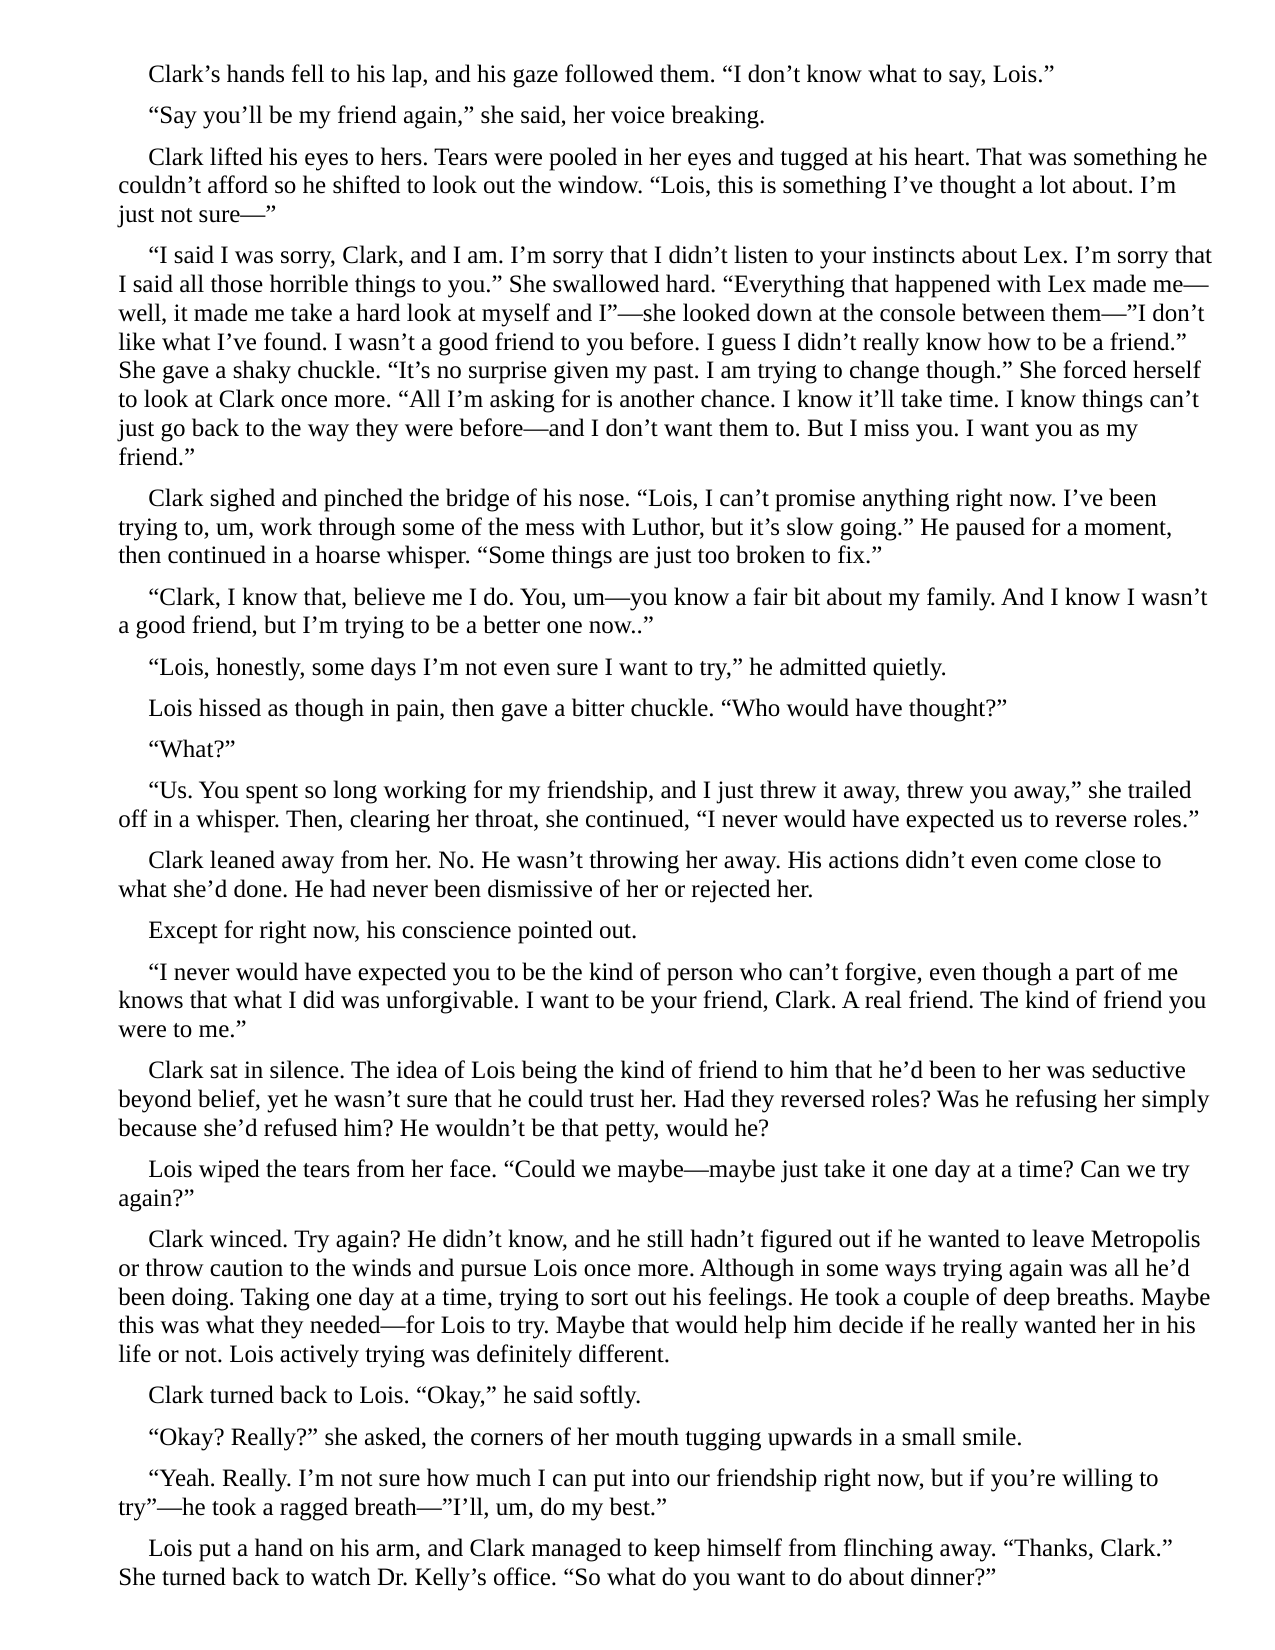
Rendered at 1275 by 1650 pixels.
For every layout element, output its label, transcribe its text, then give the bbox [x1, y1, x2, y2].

text Clark winced. Try again? He didn’t know, and he still hadn’t figured out if he wanted to leave Metropolis or throw caution to the winds and pursue Lois once more. Although in some ways trying again was all he’d been doing. Taking one day at a time, trying to sort out his feelings. He took a couple of deep breaths. Maybe this was what they needed—for Lois to try. Maybe that would help him decide if he really wanted her in his life or not. Lois actively trying was definitely different. [118, 1224, 1216, 1368]
text “Okay? Really?” she asked, the corners of her mouth tugging upwards in a small smile. [118, 1422, 1216, 1450]
text “Lois, honestly, some days I’m not even sure I want to try,” he admitted quietly. [118, 652, 1216, 680]
text Lois put a hand on his arm, and Clark managed to keep himself from flinching away. “Thanks, Clark.” She turned back to watch Dr. Kelly’s office. “So what do you want to do about dinner?” [118, 1533, 1216, 1590]
text Clark sat in silence. The idea of Lois being the kind of friend to him that he’d been to her was seductive beyond belief, yet he wasn’t sure that he could trust her. Had they reversed roles? Was he refusing her simply because she’d refused him? He wouldn’t be that petty, would he? [118, 1055, 1216, 1142]
text “I said I was sorry, Clark, and I am. I’m sorry that I didn’t listen to your instincts about Lex. I’m sorry that I said all those horrible things to you.” She swallowed hard. “Everything that happened with Lex made me—well, it made me take a hard look at myself and I”—she looked down at the console between them—”I don’t like what I’ve found. I wasn’t a good friend to you before. I guess I didn’t really know how to be a friend.” She gave a shaky chuckle. “It’s no surprise given my past. I am trying to change though.” She forced herself to look at Clark once more. “All I’m asking for is another chance. I know it’ll take time. I know things can’t just go back to the way they were before—and I don’t want them to. But I miss you. I want you as my friend.” [118, 240, 1216, 470]
text “Us. You spent so long working for my friendship, and I just threw it away, threw you away,” she trailed off in a whisper. Then, clearing her throat, she continued, “I never would have expected us to reverse roles.” [118, 775, 1216, 833]
text Clark’s hands fell to his lap, and his gaze followed them. “I don’t know what to say, Lois.” [118, 59, 1216, 88]
text “I never would have expected you to be the kind of person who can’t forgive, even though a part of me knows that what I did was unforgivable. I want to be your friend, Clark. A real friend. The kind of friend you were to me.” [118, 957, 1216, 1043]
text “Yeah. Really. I’m not sure how much I can put into our friendship right now, but if you’re willing to try”—he took a ragged breath—”I’ll, um, do my best.” [118, 1463, 1216, 1520]
text Clark sighed and pinched the bridge of his nose. “Lois, I can’t promise anything right now. I’ve been trying to, um, work through some of the mess with Luthor, but it’s slow going.” He paused for a moment, then continued in a hoarse whisper. “Some things are just too broken to fix.” [118, 483, 1216, 569]
text Lois hissed as though in pain, then gave a bitter chuckle. “Who would have thought?” [118, 693, 1216, 722]
text “Say you’ll be my friend again,” she said, her voice breaking. [118, 100, 1216, 129]
text Clark leaned away from her. No. He wasn’t throwing her away. His actions didn’t even come close to what she’d done. He had never been dismissive of her or rejected her. [118, 845, 1216, 903]
text Clark lifted his eyes to hers. Tears were pooled in her eyes and tugged at his heart. That was something he couldn’t afford so he shifted to look out the window. “Lois, this is something I’ve thought a lot about. I’m just not sure—” [118, 142, 1216, 228]
text “Clark, I know that, believe me I do. You, um—you know a fair bit about my family. And I know I wasn’t a good friend, but I’m trying to be a better one now..” [118, 582, 1216, 639]
text “What?” [118, 734, 1216, 763]
text Clark turned back to Lois. “Okay,” he said softly. [118, 1380, 1216, 1409]
text Except for right now, his conscience pointed out. [118, 915, 1216, 944]
text Lois wiped the tears from her face. “Could we maybe—maybe just take it one day at a time? Can we try again?” [118, 1154, 1216, 1212]
